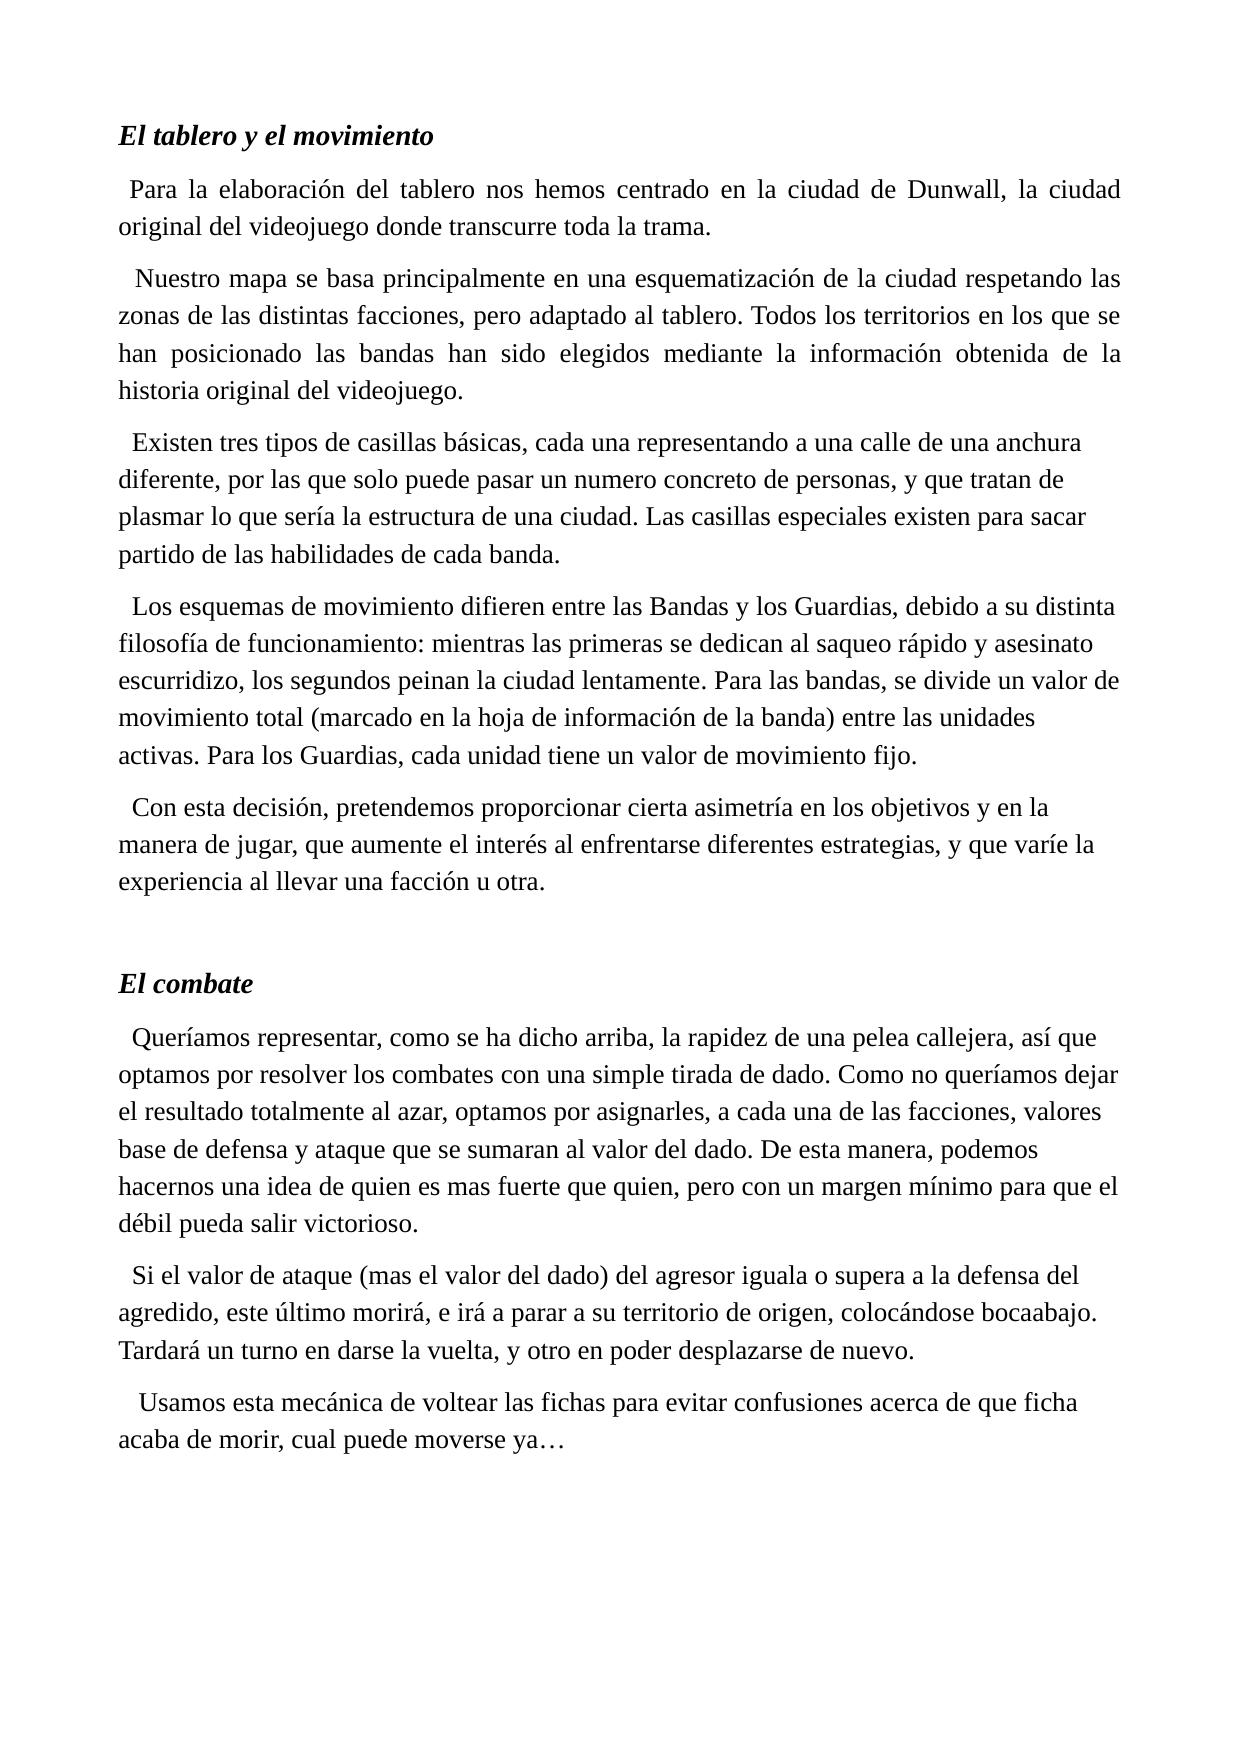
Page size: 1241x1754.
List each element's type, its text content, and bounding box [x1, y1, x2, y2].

text Los esquemas de movimiento difieren entre las Bandas y los Guardias, debido a su distinta filosofía de funcionamiento: mientras las primeras se dedican al saqueo rápido y asesinato escurridizo, los segundos peinan la ciudad lentamente. Para las bandas, se divide un valor de movimiento total (marcado en la hoja de información de la banda) entre las unidades activas. Para los Guardias, cada unidad tiene un valor de movimiento fijo. [118, 589, 1122, 770]
text Para la elaboración del tablero nos hemos centrado en la ciudad de Dunwall, la ciudad original del videojuego donde transcurre toda la trama. [118, 173, 1122, 241]
text Con esta decisión, pretendemos proporcionar cierta asimetría en los objetivos y en la manera de jugar, que aumente el interés al enfrentarse diferentes estrategias, y que varíe la experiencia al llevar una facción u otra. [118, 791, 1122, 896]
text El tablero y el movimiento [118, 118, 1122, 152]
text Queríamos representar, como se ha dicho arriba, la rapidez de una pelea callejera, así que optamos por resolver los combates con una simple tirada de dado. Como no queríamos dejar el resultado totalmente al azar, optamos por asignarles, a cada una de las facciones, valores base de defensa y ataque que se sumaran al valor del dado. De esta manera, podemos hacernos una idea de quien es mas fuerte que quien, pero con un margen mínimo para que el débil pueda salir victorioso. [118, 1021, 1122, 1238]
text El combate [118, 966, 1122, 1000]
text Usamos esta mecánica de voltear las fichas para evitar confusiones acerca de que ficha acaba de morir, cual puede moverse ya… [118, 1386, 1122, 1454]
text Si el valor de ataque (mas el valor del dado) del agresor iguala o supera a la defensa del agredido, este último morirá, e irá a parar a su territorio de origen, colocándose bocaabajo. Tardará un turno en darse la vuelta, y otro en poder desplazarse de nuevo. [118, 1259, 1122, 1365]
text Existen tres tipos de casillas básicas, cada una representando a una calle de una anchura diferente, por las que solo puede pasar un numero concreto de personas, y que tratan de plasmar lo que sería la estructura de una ciudad. Las casillas especiales existen para sacar partido de las habilidades de cada banda. [118, 426, 1122, 569]
text Nuestro mapa se basa principalmente en una esquematización de la ciudad respetando las zonas de las distintas facciones, pero adaptado al tablero. Todos los territorios en los que se han posicionado las bandas han sido elegidos mediante la información obtenida de la historia original del videojuego. [118, 262, 1122, 405]
